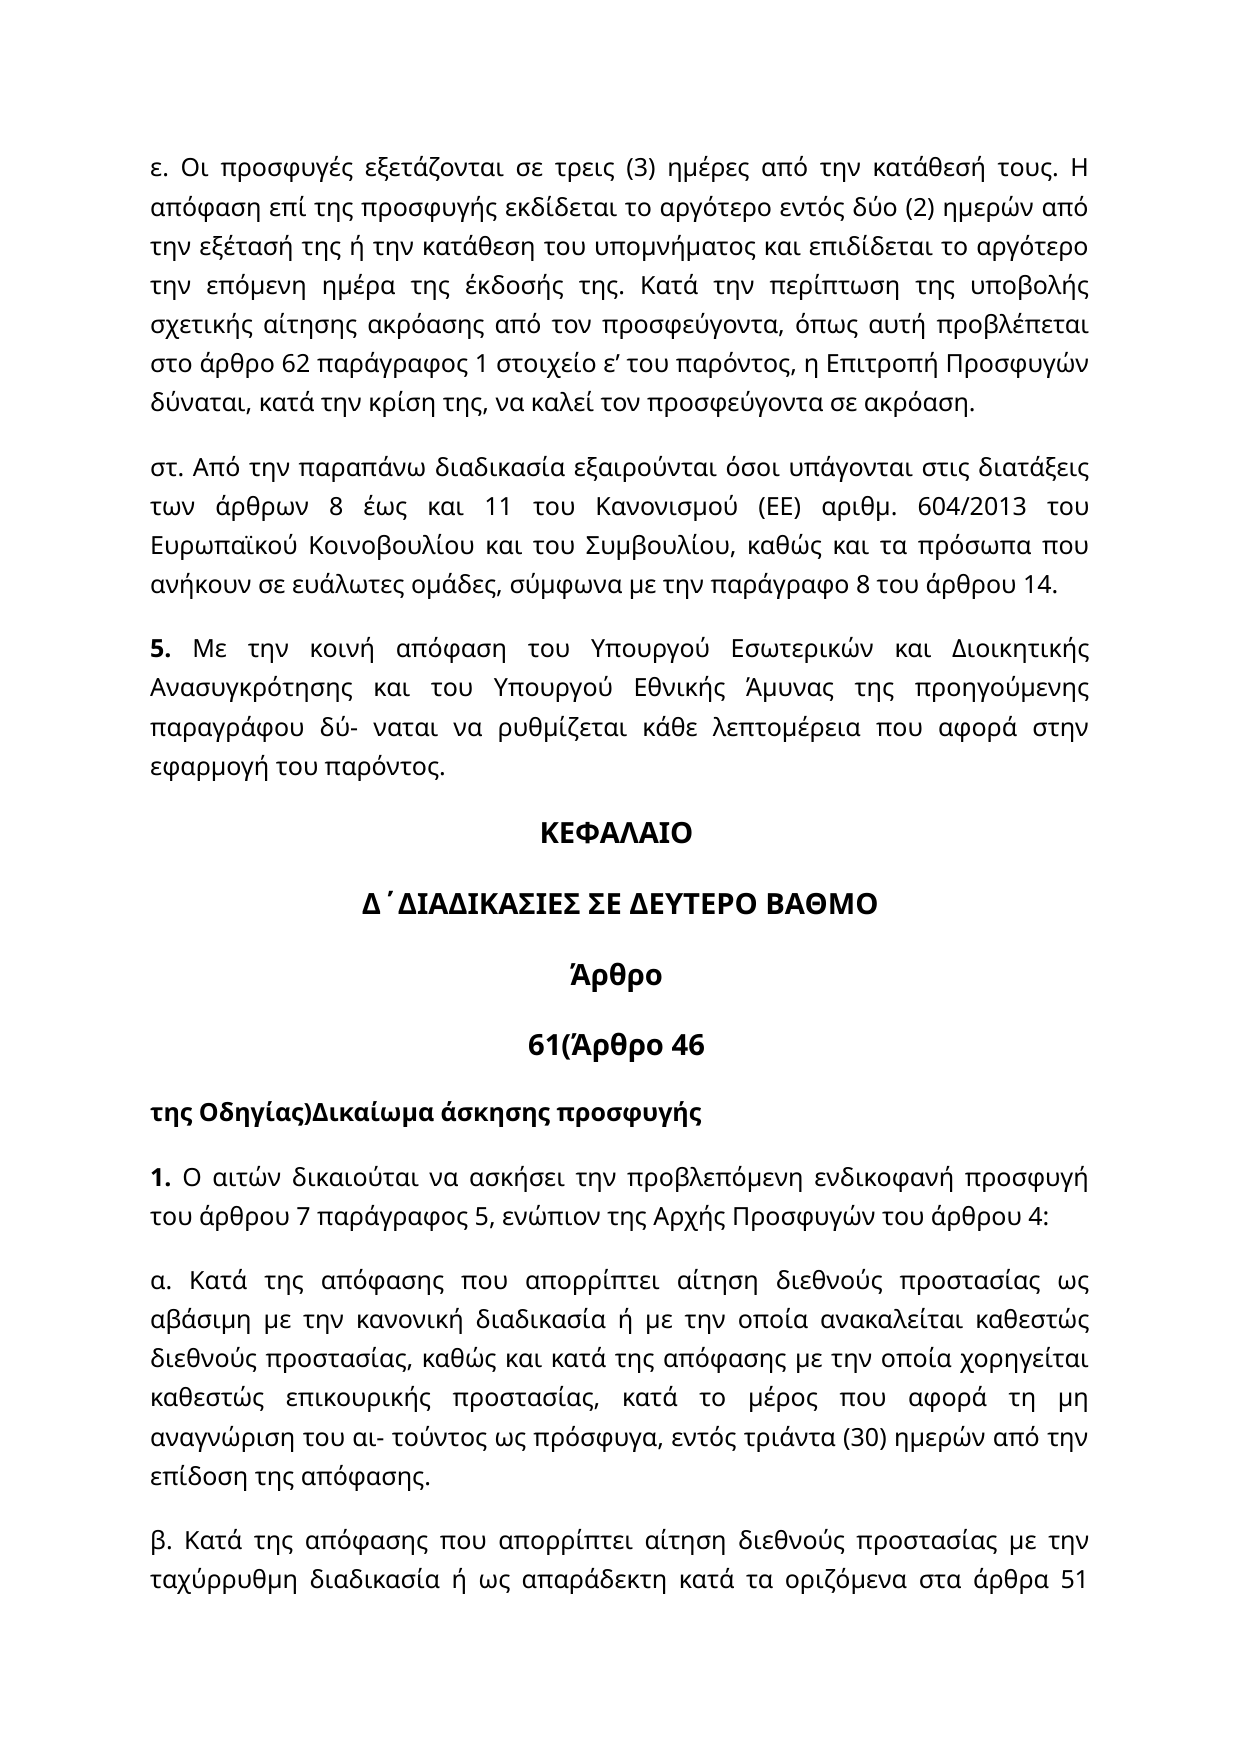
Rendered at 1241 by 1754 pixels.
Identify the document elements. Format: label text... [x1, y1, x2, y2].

subtitle ΚΕΦΑΛΑΙΟ [150, 812, 1090, 852]
text 5. Με την κοινή απόφαση του Υπουργού Εσωτερικών και Διοικητικής Ανασυγκρότησης και του Υπουργού Εθνικής Άμυνας της προηγούμενης παραγράφου δύ- ναται να ρυθμίζεται κάθε λεπτομέρεια που αφορά στην εφαρμογή του παρόντος. [150, 631, 1090, 782]
subtitle Άρθρο [150, 954, 1090, 993]
text α. Κατά της απόφασης που απορρίπτει αίτηση διεθνούς προστασίας ως αβάσιμη με την κανονική διαδικασία ή με την οποία ανακαλείται καθεστώς διεθνούς προστασίας, καθώς και κατά της απόφασης με την οποία χορηγείται καθεστώς επικουρικής προστασίας, κατά το μέρος που αφορά τη μη αναγνώριση του αι- τούντος ως πρόσφυγα, εντός τριάντα (30) ημερών από την επίδοση της απόφασης. [150, 1262, 1090, 1492]
subtitle 61(Άρθρο 46 [150, 1024, 1090, 1064]
subtitle Δ΄ΔΙΑΔΙΚΑΣΙΕΣ ΣΕ ΔΕΥΤΕΡΟ ΒΑΘΜΟ [150, 883, 1090, 923]
text ε. Οι προσφυγές εξετάζονται σε τρεις (3) ημέρες από την κατάθεσή τους. Η απόφαση επί της προσφυγής εκδίδεται το αργότερο εντός δύο (2) ημερών από την εξέτασή της ή την κατάθεση του υπομνήματος και επιδίδεται το αργότερο την επόμενη ημέρα της έκδοσής της. Κατά την περίπτωση της υποβολής σχετικής αίτησης ακρόασης από τον προσφεύγοντα, όπως αυτή προβλέπεται στο άρθρο 62 παράγραφος 1 στοιχείο ε’ του παρόντος, η Επιτροπή Προσφυγών δύναται, κατά την κρίση της, να καλεί τον προσφεύγοντα σε ακρόαση. [150, 150, 1090, 419]
text της Οδηγίας)Δικαίωμα άσκησης προσφυγής [150, 1095, 1090, 1129]
text β. Κατά της απόφασης που απορρίπτει αίτηση διεθνούς προστασίας με την ταχύρρυθμη διαδικασία ή ως απαράδεκτη κατά τα οριζόμενα στα άρθρα 51 [150, 1522, 1090, 1596]
text 1. Ο αιτών δικαιούται να ασκήσει την προβλεπόμενη ενδικοφανή προσφυγή του άρθρου 7 παράγραφος 5, ενώπιον της Αρχής Προσφυγών του άρθρου 4: [150, 1159, 1090, 1232]
text στ. Από την παραπάνω διαδικασία εξαιρούνται όσοι υπάγονται στις διατάξεις των άρθρων 8 έως και 11 του Κανονισμού (ΕΕ) αριθμ. 604/2013 του Ευρωπαϊκού Κοινοβουλίου και του Συμβουλίου, καθώς και τα πρόσωπα που ανήκουν σε ευάλωτες ομάδες, σύμφωνα με την παράγραφο 8 του άρθρου 14. [150, 449, 1090, 601]
